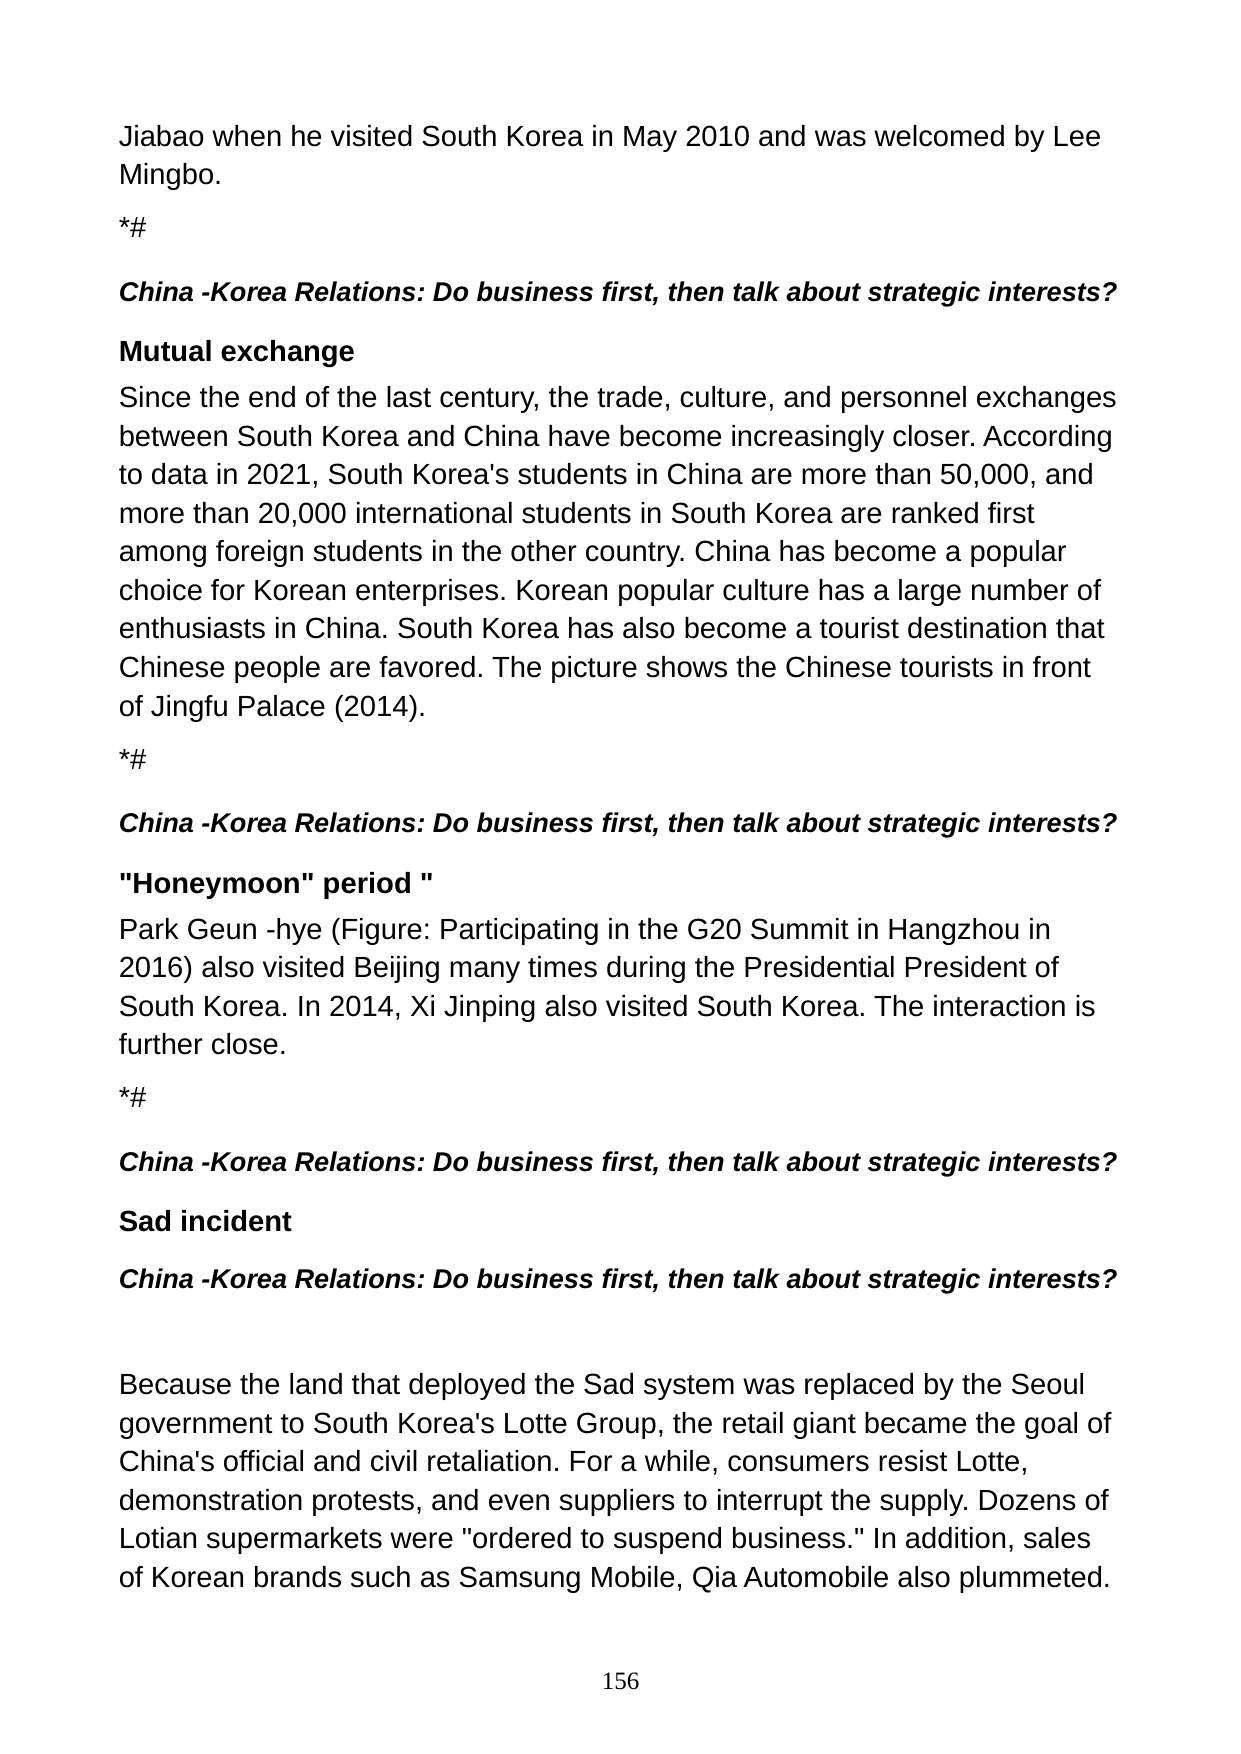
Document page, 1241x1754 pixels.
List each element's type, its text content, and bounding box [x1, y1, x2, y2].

text Park Geun -hye (Figure: Participating in the G20 Summit in Hangzhou in 2016) also visited Beijing many times during the Presidential President of South Korea. In 2014, Xi Jinping also visited South Korea. The interaction is further close. [118, 912, 1122, 1061]
subtitle "Honeymoon" period " [118, 866, 1122, 899]
subtitle China -Korea Relations: Do business first, then talk about strategic interests? [118, 807, 1122, 838]
subtitle Sad incident [118, 1204, 1122, 1238]
text Since the end of the last century, the trade, culture, and personnel exchanges between South Korea and China have become increasingly closer. According to data in 2021, South Korea's students in China are more than 50,000, and more than 20,000 international students in South Korea are ranked first among foreign students in the other country. China has become a popular choice for Korean enterprises. Korean popular culture has a large number of enthusiasts in China. South Korea has also become a tourist destination that Chinese people are favored. The picture shows the Chinese tourists in front of Jingfu Palace (2014). [118, 380, 1122, 722]
text *# [118, 210, 1122, 244]
text *# [118, 1080, 1122, 1114]
subtitle China -Korea Relations: Do business first, then talk about strategic interests? [118, 276, 1122, 307]
text Jiabao when he visited South Korea in May 2010 and was welcomed by Lee Mingbo. [118, 118, 1122, 191]
subtitle China -Korea Relations: Do business first, then talk about strategic interests? [118, 1146, 1122, 1177]
text Because the land that deployed the Sad system was replaced by the Seoul government to South Korea's Lotte Group, the retail giant became the goal of China's official and civil retaliation. For a while, consumers resist Lotte, demonstration protests, and even suppliers to interrupt the supply. Dozens of Lotian supermarkets were "ordered to suspend business." In addition, sales of Korean brands such as Samsung Mobile, Qia Automobile also plummeted. [118, 1367, 1122, 1593]
text *# [118, 742, 1122, 775]
subtitle Mutual exchange [118, 334, 1122, 368]
subtitle China -Korea Relations: Do business first, then talk about strategic interests? [118, 1263, 1122, 1294]
